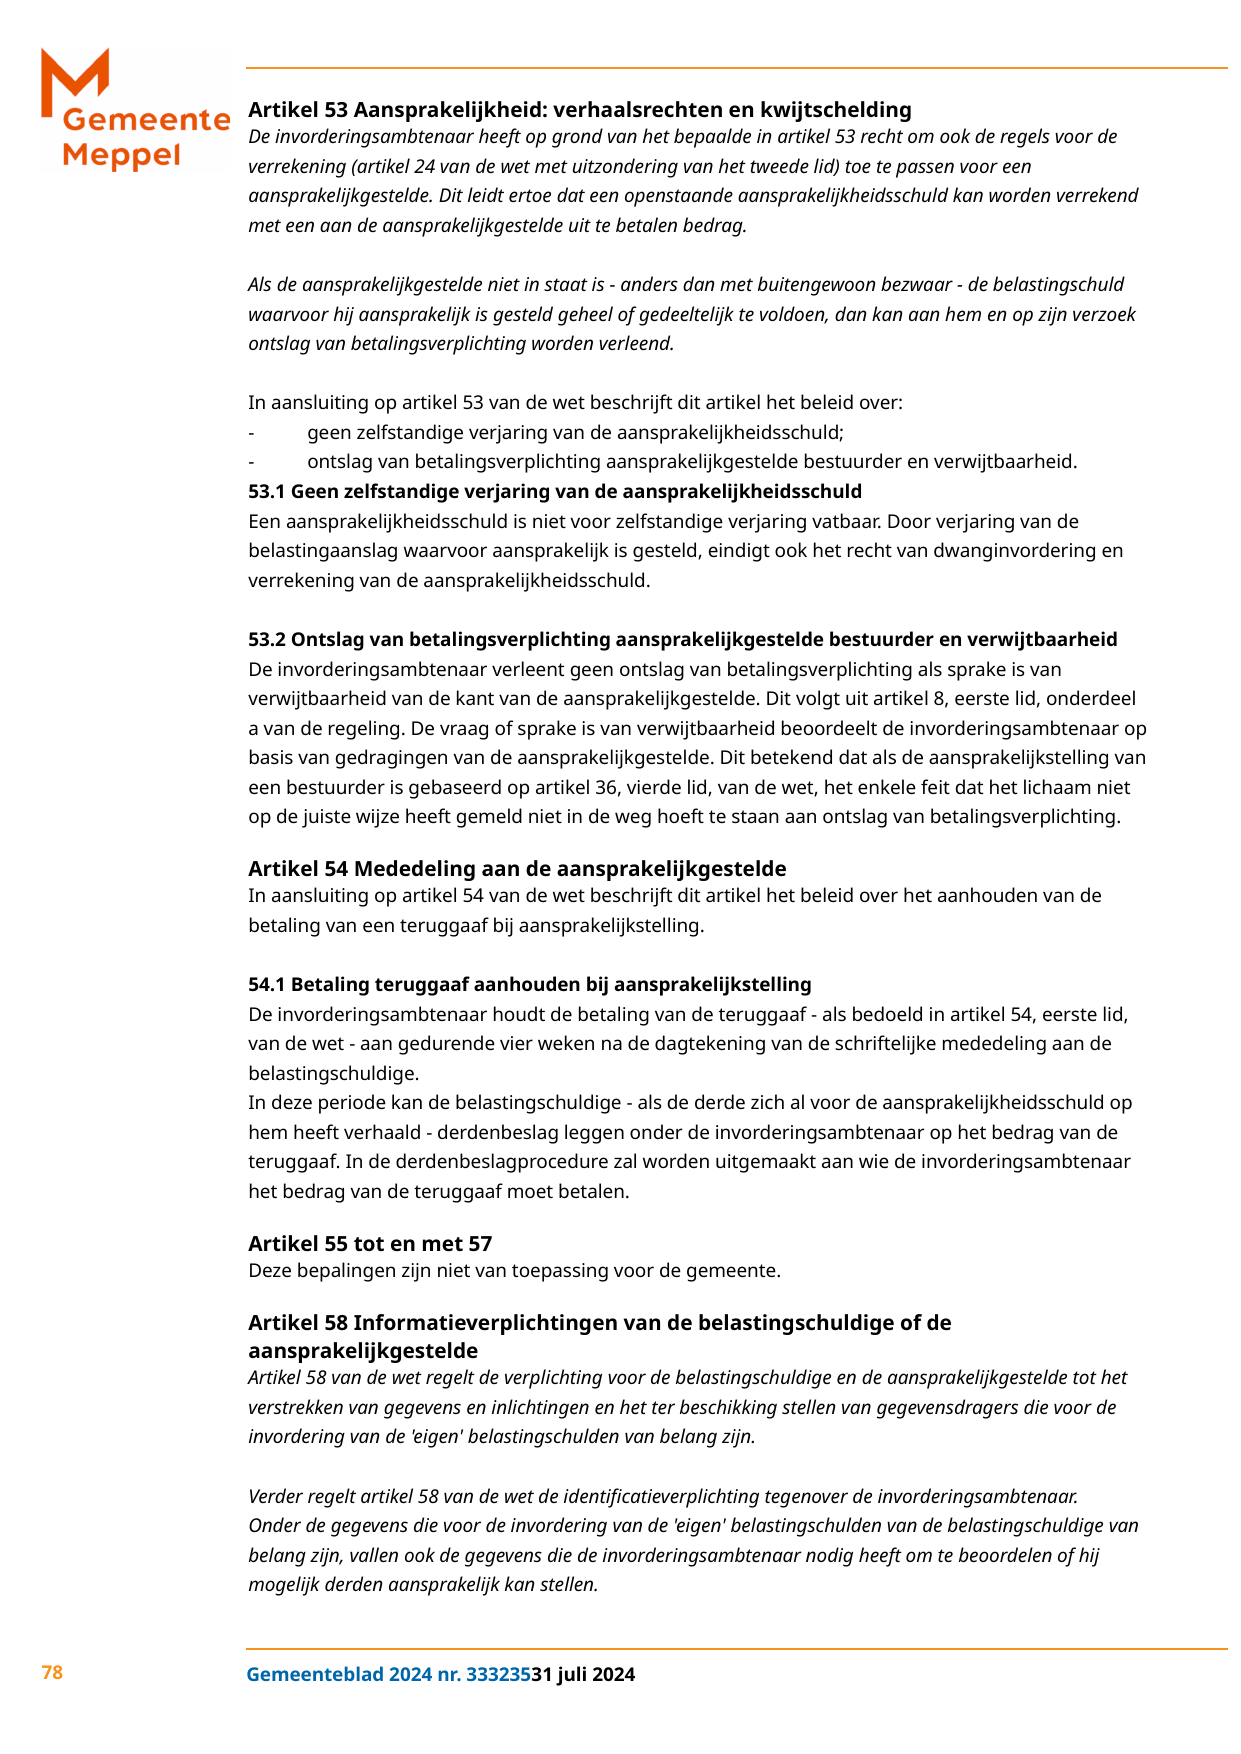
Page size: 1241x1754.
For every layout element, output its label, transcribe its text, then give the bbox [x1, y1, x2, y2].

text De invorderingsambtenaar verleent geen ontslag van betalingsverplichting als sprake is van verwijtbaarheid van de kant van de aansprakelijkgestelde. Dit volgt uit artikel 8, eerste lid, onderdeel a van de regeling. De vraag of sprake is van verwijtbaarheid beoordeelt de invorderingsambtenaar op basis van gedragingen van de aansprakelijkgestelde. Dit betekend dat als de aansprakelijkstelling van een bestuurder is gebaseerd op artikel 36, vierde lid, van de wet, het enkele feit dat het lichaam niet op de juiste wijze heeft gemeld niet in de weg hoeft te staan aan ontslag van betalingsverplichting. [248, 656, 1152, 829]
text De invorderingsambtenaar houdt de betaling van de teruggaaf - als bedoeld in artikel 54, eerste lid, van de wet - aan gedurende vier weken na de dagtekening van de schriftelijke mededeling aan de belastingschuldige. [248, 1001, 1152, 1086]
text Artikel 58 Informatieverplichtingen van de belastingschuldige of de aansprakelijkgestelde [248, 1308, 1152, 1364]
text Als de aansprakelijkgestelde niet in staat is - anders dan met buitengewoon bezwaar - de belastingschuld waarvoor hij aansprakelijk is gesteld geheel of gedeeltelijk te voldoen, dan kan aan hem en op zijn verzoek ontslag van betalingsverplichting worden verleend. [248, 271, 1152, 356]
text In deze periode kan de belastingschuldige - als de derde zich al voor de aansprakelijkheidsschuld op hem heeft verhaald - derdenbeslag leggen onder de invorderingsambtenaar op het bedrag van de teruggaaf. In de derdenbeslagprocedure zal worden uitgemaakt aan wie de invorderingsambtenaar het bedrag van de teruggaaf moet betalen. [248, 1089, 1152, 1204]
text Artikel 53 Aansprakelijkheid: verhaalsrechten en kwijtschelding [248, 95, 1152, 123]
picture [41, 47, 231, 172]
text In aansluiting op artikel 54 van de wet beschrijft dit artikel het beleid over het aanhouden van de betaling van een teruggaaf bij aansprakelijkstelling. [248, 882, 1152, 938]
text Deze bepalingen zijn niet van toepassing voor de gemeente. [248, 1257, 1152, 1283]
text Artikel 55 tot en met 57 [248, 1229, 1152, 1257]
text 53.2 Ontslag van betalingsverplichting aansprakelijkgestelde bestuurder en verwijtbaarheid [248, 626, 1152, 652]
text In aansluiting op artikel 53 van de wet beschrijft dit artikel het beleid over: [248, 389, 1152, 415]
text De invorderingsambtenaar heeft op grond van het bepaalde in artikel 53 recht om ook de regels voor de verrekening (artikel 24 van de wet met uitzondering van het tweede lid) toe te passen voor een aansprakelijkgestelde. Dit leidt ertoe dat een openstaande aansprakelijkheidsschuld kan worden verrekend met een aan de aansprakelijkgestelde uit te betalen bedrag. [248, 123, 1152, 238]
text 54.1 Betaling teruggaaf aanhouden bij aansprakelijkstelling [248, 971, 1152, 997]
text Artikel 54 Mededeling aan de aansprakelijkgestelde [248, 854, 1152, 882]
text Verder regelt artikel 58 van de wet de identificatieverplichting tegenover de invorderingsambtenaar. [248, 1483, 1152, 1508]
text Artikel 58 van de wet regelt de verplichting voor de belastingschuldige en de aansprakelijkgestelde tot het verstrekken van gegevens en inlichtingen en het ter beschikking stellen van gegevensdragers die voor de invordering van de 'eigen' belastingschulden van belang zijn. [248, 1364, 1152, 1449]
text 53.1 Geen zelfstandige verjaring van de aansprakelijkheidsschuld [248, 478, 1152, 504]
list geen zelfstandige verjaring van de aansprakelijkheidsschuld; [248, 419, 1152, 445]
list ontslag van betalingsverplichting aansprakelijkgestelde bestuurder en verwijtbaarheid. [248, 449, 1152, 474]
text Een aansprakelijkheidsschuld is niet voor zelfstandige verjaring vatbaar. Door verjaring van de belastingaanslag waarvoor aansprakelijk is gesteld, eindigt ook het recht van dwanginvordering en verrekening van de aansprakelijkheidsschuld. [248, 508, 1152, 593]
text Onder de gegevens die voor de invordering van de 'eigen' belastingschulden van de belastingschuldige van belang zijn, vallen ook de gegevens die de invorderingsambtenaar nodig heeft om te beoordelen of hij mogelijk derden aansprakelijk kan stellen. [248, 1512, 1152, 1597]
